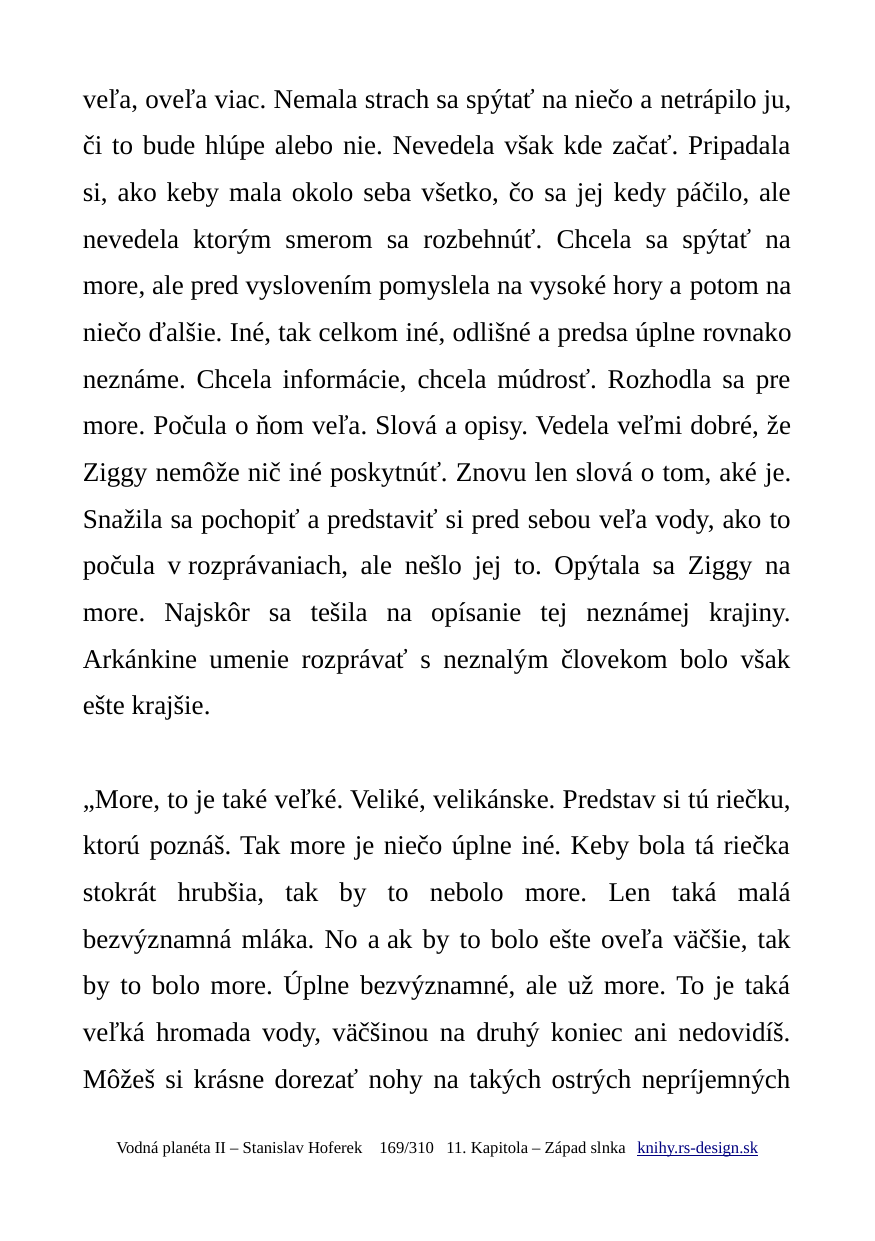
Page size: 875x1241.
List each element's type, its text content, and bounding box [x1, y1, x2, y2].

text „More, to je také veľké. Veliké, velikánske. Predstav si tú riečku, ktorú poznáš. Tak more je niečo úplne iné. Keby bola tá riečka stokrát hrubšia, tak by to nebolo more. Len taká malá bezvýznamná mláka. No a ak by to bolo ešte oveľa väčšie, tak by to bolo more. Úplne bezvýznamné, ale už more. To je taká veľká hromada vody, väčšinou na druhý koniec ani nedovidíš. Môžeš si krásne dorezať nohy na takých ostrých nepríjemných [83, 783, 791, 1094]
text veľa, oveľa viac. Nemala strach sa spýtať na niečo a netrápilo ju, či to bude hlúpe alebo nie. Nevedela však kde začať. Pripadala si, ako keby mala okolo seba všetko, čo sa jej kedy páčilo, ale nevedela ktorým smerom sa rozbehnúť. Chcela sa spýtať na more, ale pred vyslovením pomyslela na vysoké hory a potom na niečo ďalšie. Iné, tak celkom iné, odlišné a predsa úplne rovnako neznáme. Chcela informácie, chcela múdrosť. Rozhodla sa pre more. Počula o ňom veľa. Slová a opisy. Vedela veľmi dobré, že Ziggy nemôže nič iné poskytnúť. Znovu len slová o tom, aké je. Snažila sa pochopiť a predstaviť si pred sebou veľa vody, ako to počula v rozprávaniach, ale nešlo jej to. Opýtala sa Ziggy na more. Najskôr sa tešila na opísanie tej neznámej krajiny. Arkánkine umenie rozprávať s neznalým človekom bolo však ešte krajšie. [83, 83, 791, 721]
